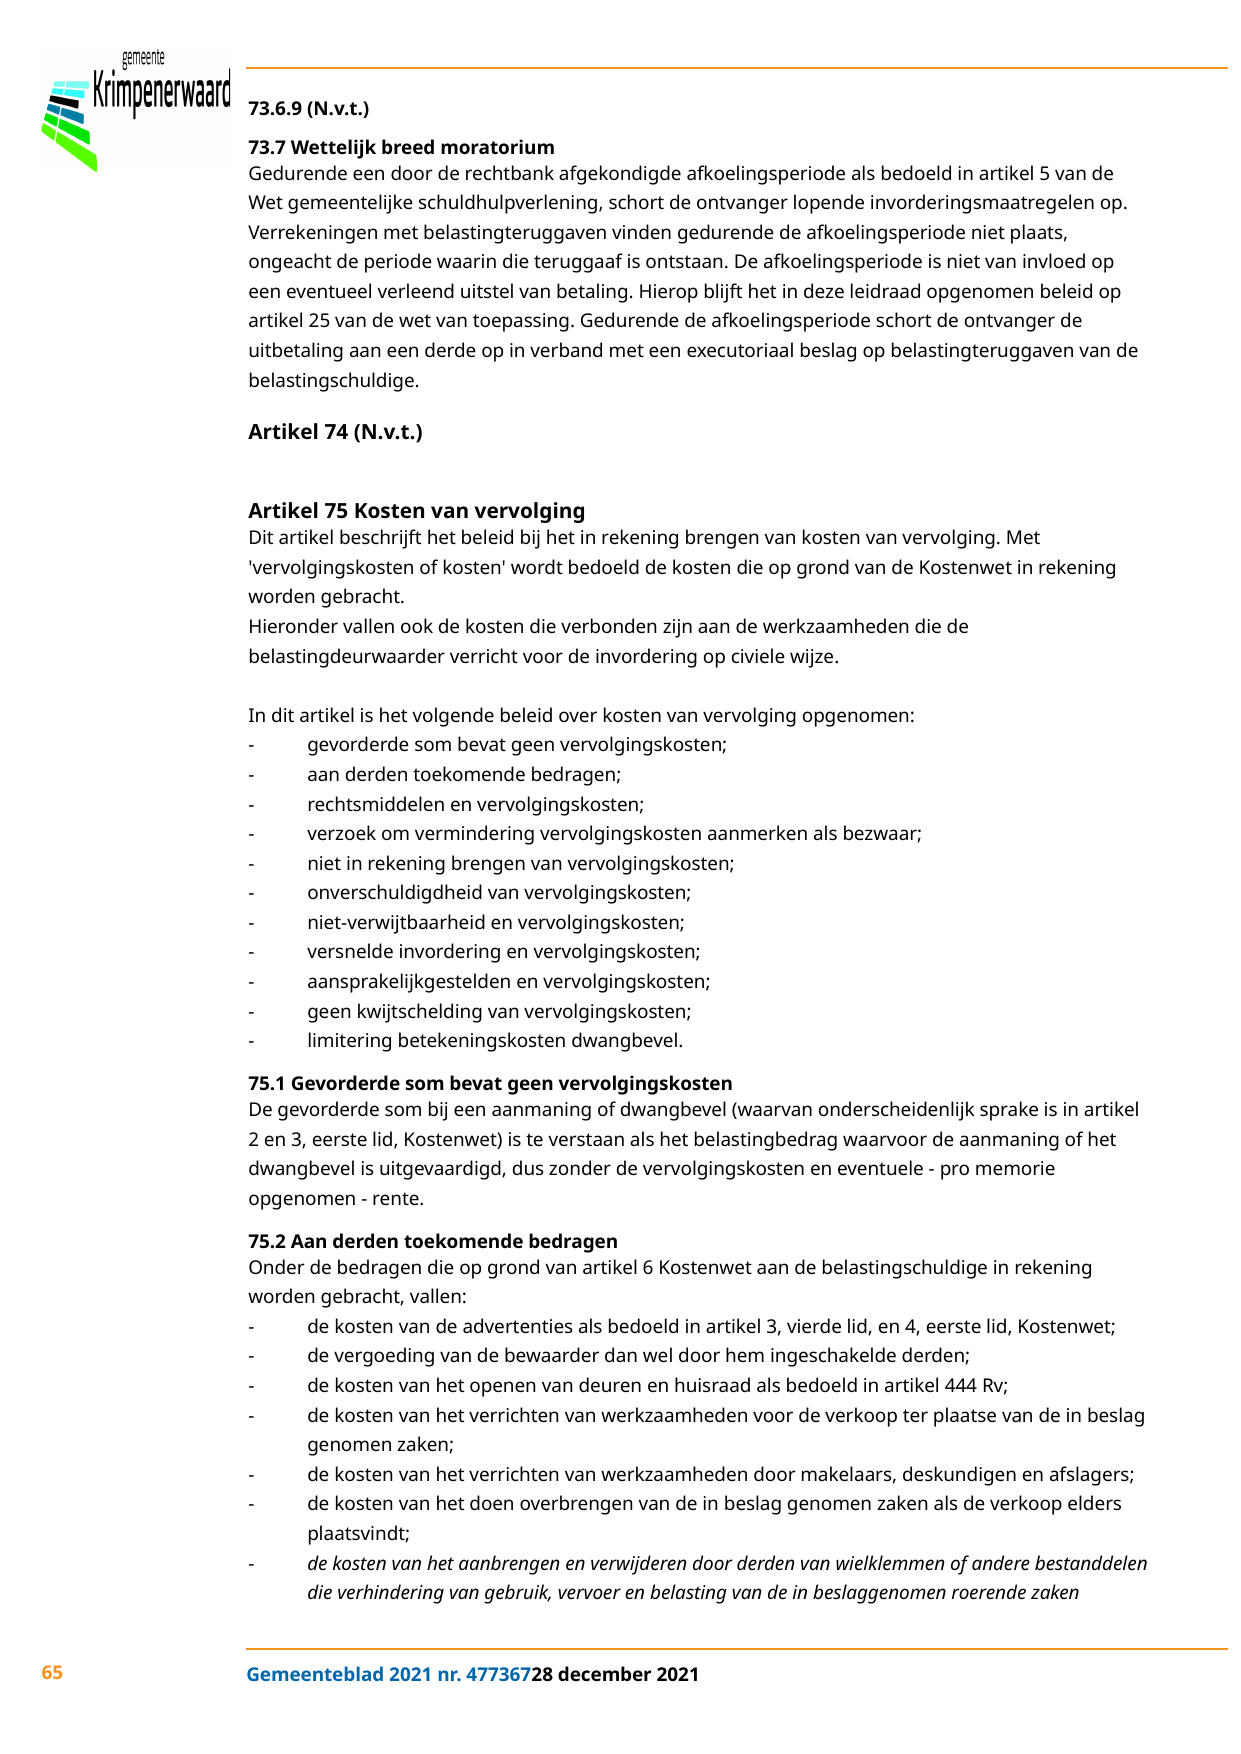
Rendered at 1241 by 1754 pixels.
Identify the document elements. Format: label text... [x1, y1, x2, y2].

text 75.1 Gevorderde som bevat geen vervolgingskosten [248, 1071, 1152, 1096]
list verzoek om vermindering vervolgingskosten aanmerken als bezwaar; [248, 820, 1152, 846]
list limitering betekeningskosten dwangbevel. [248, 1027, 1152, 1053]
list niet in rekening brengen van vervolgingskosten; [248, 850, 1152, 876]
list rechtsmiddelen en vervolgingskosten; [248, 791, 1152, 817]
list aan derden toekomende bedragen; [248, 761, 1152, 787]
list aansprakelijkgestelden en vervolgingskosten; [248, 968, 1152, 994]
text De gevorderde som bij een aanmaning of dwangbevel (waarvan onderscheidenlijk sprake is in artikel 2 en 3, eerste lid, Kostenwet) is te verstaan als het belastingbedrag waarvoor de aanmaning of het dwangbevel is uitgevaardigd, dus zonder de vervolgingskosten en eventuele - pro memorie opgenomen - rente. [248, 1096, 1152, 1211]
list versnelde invordering en vervolgingskosten; [248, 939, 1152, 964]
text Onder de bedragen die op grond van artikel 6 Kostenwet aan de belastingschuldige in rekening worden gebracht, vallen: [248, 1254, 1152, 1309]
list de kosten van het verrichten van werkzaamheden door makelaars, deskundigen en afslagers; [248, 1461, 1152, 1487]
list niet-verwijtbaarheid en vervolgingskosten; [248, 909, 1152, 935]
text In dit artikel is het volgende beleid over kosten van vervolging opgenomen: [248, 702, 1152, 728]
text 73.6.9 (N.v.t.) [248, 95, 1152, 121]
list onverschuldigdheid van vervolgingskosten; [248, 879, 1152, 905]
list de kosten van het verrichten van werkzaamheden voor de verkoop ter plaatse van de in beslag genomen zaken; [248, 1402, 1152, 1457]
list de vergoeding van de bewaarder dan wel door hem ingeschakelde derden; [248, 1343, 1152, 1368]
text Dit artikel beschrijft het beleid bij het in rekening brengen van kosten van vervolging. Met 'vervolgingskosten of kosten' wordt bedoeld de kosten die op grond van de Kostenwet in rekening worden gebracht. [248, 524, 1152, 609]
list de kosten van het openen van deuren en huisraad als bedoeld in artikel 444 Rv; [248, 1372, 1152, 1398]
list geen kwijtschelding van vervolgingskosten; [248, 998, 1152, 1024]
list de kosten van het aanbrengen en verwijderen door derden van wielklemmen of andere bestanddelen die verhindering van gebruik, vervoer en belasting van de in beslaggenomen roerende zaken [248, 1550, 1152, 1605]
list de kosten van de advertenties als bedoeld in artikel 3, vierde lid, en 4, eerste lid, Kostenwet; [248, 1313, 1152, 1339]
list gevorderde som bevat geen vervolgingskosten; [248, 732, 1152, 757]
text 73.7 Wettelijk breed moratorium [248, 134, 1152, 160]
text Gedurende een door de rechtbank afgekondigde afkoelingsperiode als bedoeld in artikel 5 van de Wet gemeentelijke schuldhulpverlening, schort de ontvanger lopende invorderingsmaatregelen op. Verrekeningen met belastingteruggaven vinden gedurende de afkoelingsperiode niet plaats, ongeacht de periode waarin die teruggaaf is ontstaan. De afkoelingsperiode is niet van invloed op een eventueel verleend uitstel van betaling. Hierop blijft het in deze leidraad opgenomen beleid op artikel 25 van de wet van toepassing. Gedurende de afkoelingsperiode schort de ontvanger de uitbetaling aan een derde op in verband met een executoriaal beslag op belastingteruggaven van de belastingschuldige. [248, 160, 1152, 393]
text Artikel 75 Kosten van vervolging [248, 496, 1152, 524]
text 75.2 Aan derden toekomende bedragen [248, 1228, 1152, 1254]
text Artikel 74 (N.v.t.) [248, 417, 1152, 446]
text Hieronder vallen ook de kosten die verbonden zijn aan de werkzaamheden die de belastingdeurwaarder verricht voor de invordering op civiele wijze. [248, 613, 1152, 669]
list de kosten van het doen overbrengen van de in beslag genomen zaken als de verkoop elders plaatsvindt; [248, 1491, 1152, 1546]
picture [41, 47, 231, 172]
